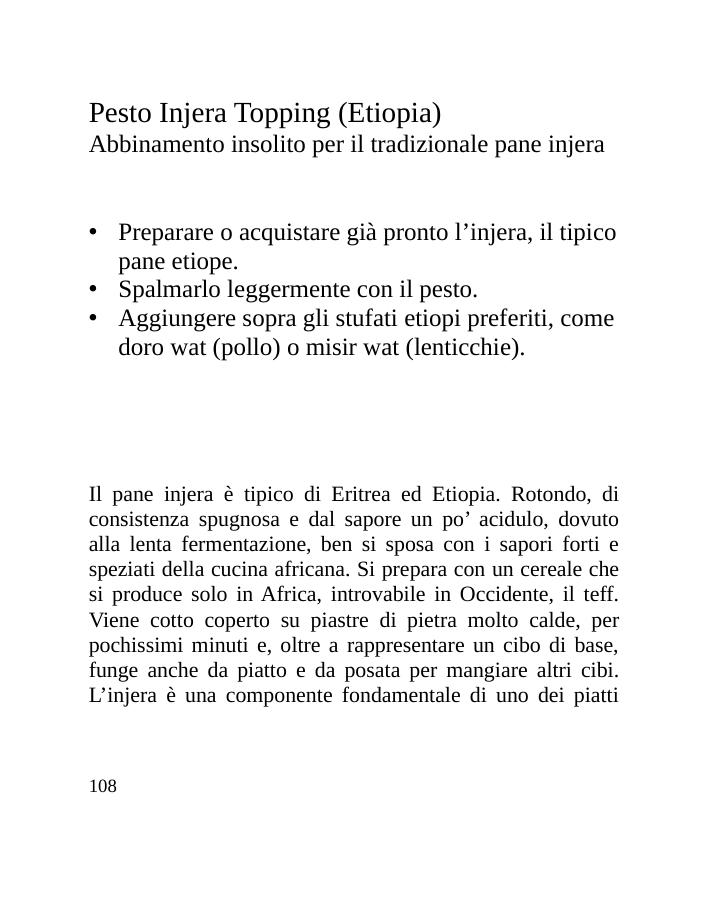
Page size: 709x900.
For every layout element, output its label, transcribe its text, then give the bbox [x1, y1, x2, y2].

text Pesto Injera Topping (Etiopia) [88, 96, 620, 129]
text Il pane injera è tipico di Eritrea ed Etiopia. Rotondo, di consistenza spugnosa e dal sapore un po’ acidulo, dovuto alla lenta fermentazione, ben si sposa con i sapori forti e speziati della cucina africana. Si prepara con un cereale che si produce solo in Africa, introvabile in Occidente, il teff. Viene cotto coperto su piastre di pietra molto calde, per pochissimi minuti e, oltre a rappresentare un cibo di base, funge anche da piatto e da posata per mangiare altri cibi. L’injera è una componente fondamentale di uno dei piatti [88, 481, 620, 707]
text Abbinamento insolito per il tradizionale pane injera [88, 129, 620, 158]
list Spalmarlo leggermente con il pesto. [88, 274, 620, 303]
list Aggiungere sopra gli stufati etiopi preferiti, come doro wat (pollo) o misir wat (lenticchie). [88, 303, 620, 361]
list Preparare o acquistare già pronto l’injera, il tipico pane etiope. [88, 217, 620, 274]
